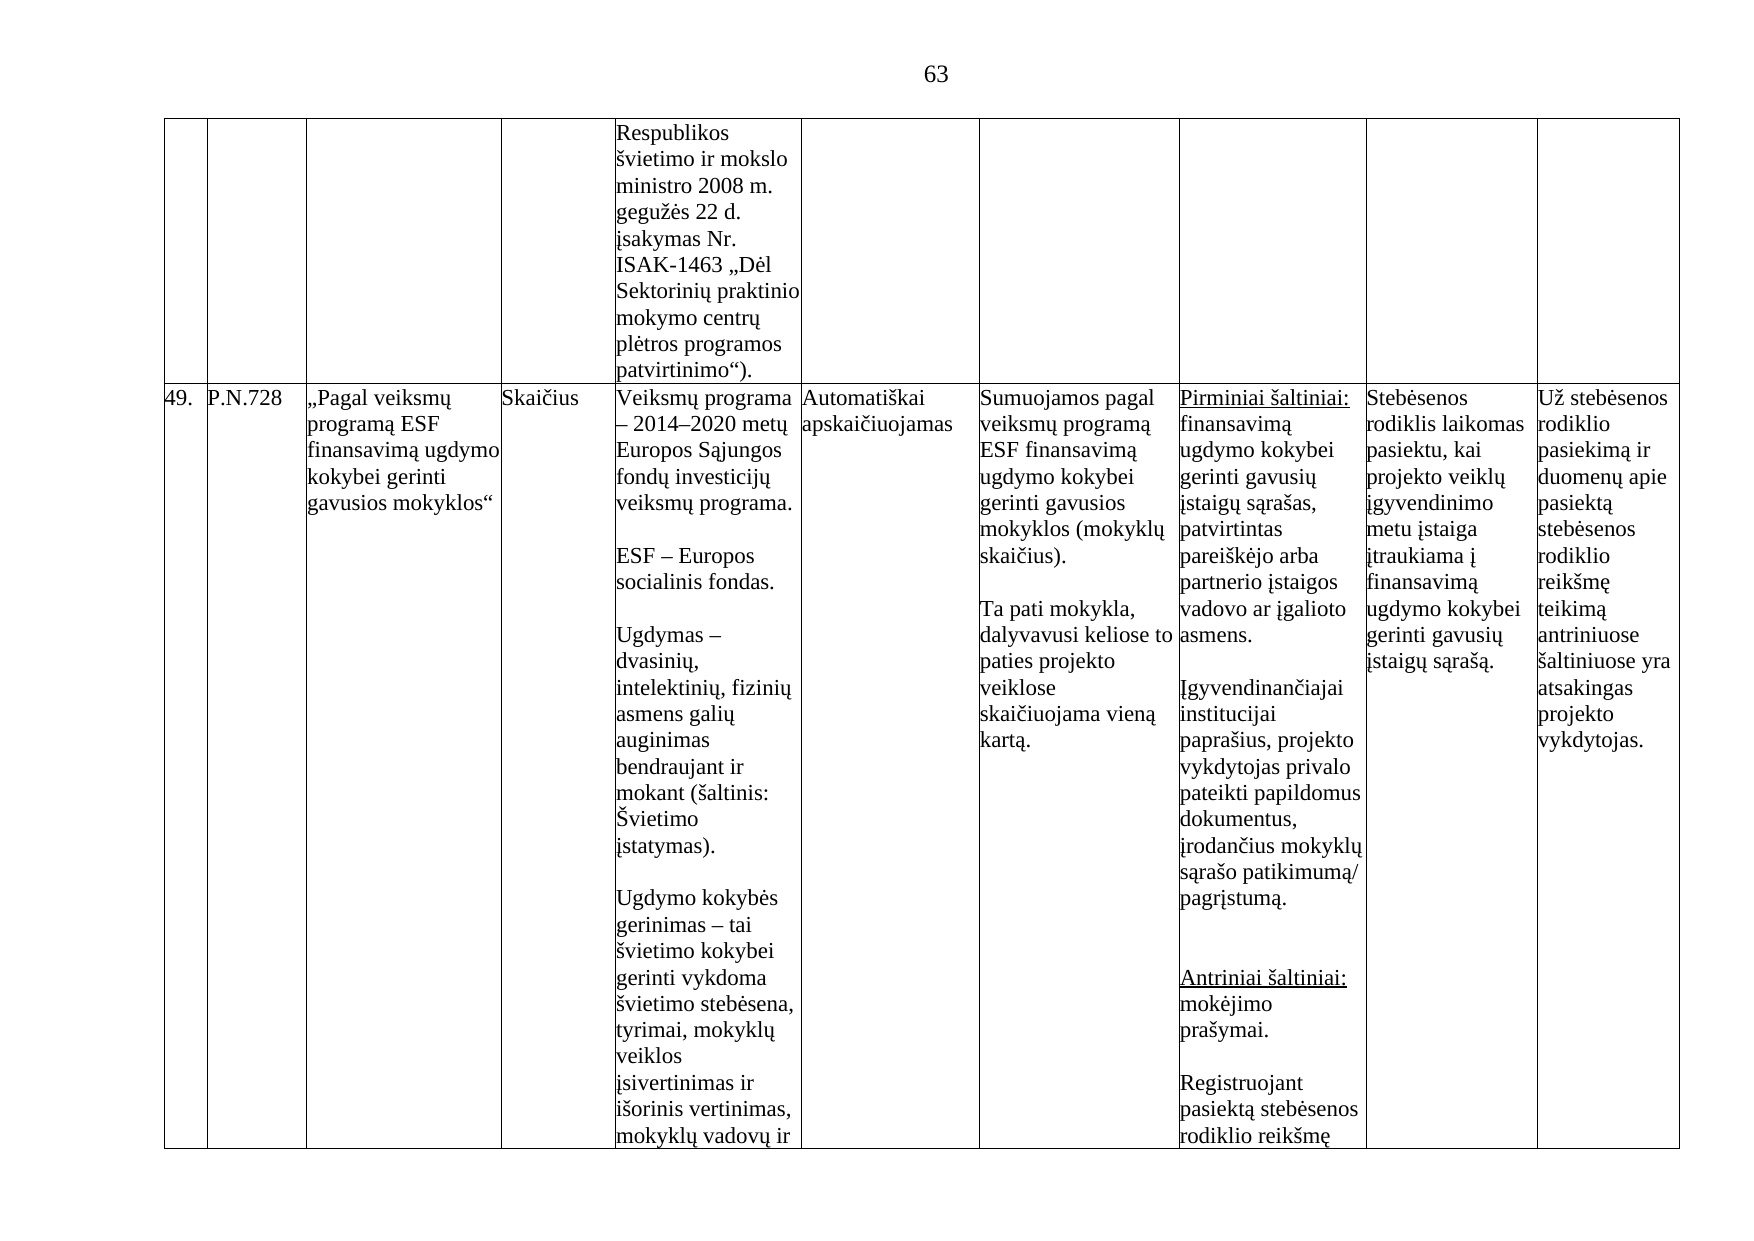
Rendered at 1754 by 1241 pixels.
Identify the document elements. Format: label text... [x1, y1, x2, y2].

table_cell Automatiškai apskaičiuojamas [802, 384, 979, 1148]
table_cell [502, 119, 615, 383]
table_cell P.N.728 [208, 384, 306, 1148]
table_cell [980, 119, 1179, 383]
table_cell [208, 119, 306, 383]
table_cell [307, 119, 501, 383]
table_cell [1180, 119, 1366, 383]
table_cell 49. [165, 384, 207, 1148]
table_cell Už stebėsenos rodiklio pasiekimą ir duomenų apie pasiektą stebėsenos rodiklio reikšmę teikimą antriniuose šaltiniuose yra atsakingas projekto vykdytojas. [1538, 384, 1679, 1148]
table_cell [1538, 119, 1679, 383]
table_cell Stebėsenos rodiklis laikomas pasiektu, kai projekto veiklų įgyvendinimo metu įstaiga įtraukiama į finansavimą ugdymo kokybei gerinti gavusių įstaigų sąrašą. [1367, 384, 1537, 1148]
table_cell Respublikos švietimo ir mokslo ministro 2008 m. gegužės 22 d. įsakymas Nr. ISAK-1463 „Dėl Sektorinių praktinio mokymo centrų plėtros programos patvirtinimo“). [616, 119, 801, 383]
table_cell [802, 119, 979, 383]
table_cell Sumuojamos pagal veiksmų programą ESF finansavimą ugdymo kokybei gerinti gavusios mokyklos (mokyklų skaičius). Ta pati mokykla, dalyvavusi keliose to paties projekto veiklose skaičiuojama vieną kartą. [980, 384, 1179, 1148]
table_cell [165, 119, 207, 383]
table_cell Skaičius [502, 384, 615, 1148]
table_cell Veiksmų programa – 2014–2020 metų Europos Sąjungos fondų investicijų veiksmų programa. ESF – Europos socialinis fondas. Ugdymas – dvasinių, intelektinių, fizinių asmens galių auginimas bendraujant ir mokant (šaltinis: Švietimo įstatymas). Ugdymo kokybės gerinimas – tai švietimo kokybei gerinti vykdoma švietimo stebėsena, tyrimai, mokyklų veiklos įsivertinimas ir išorinis vertinimas, mokyklų vadovų ir [616, 384, 801, 1148]
table_cell Pirminiai šaltiniai: finansavimą ugdymo kokybei gerinti gavusių įstaigų sąrašas, patvirtintas pareiškėjo arba partnerio įstaigos vadovo ar įgalioto asmens. Įgyvendinančiajai institucijai paprašius, projekto vykdytojas privalo pateikti papildomus dokumentus, įrodančius mokyklų sąrašo patikimumą/ pagrįstumą. Antriniai šaltiniai: mokėjimo prašymai. Registruojant pasiektą stebėsenos rodiklio reikšmę [1180, 384, 1366, 1148]
table_cell „Pagal veiksmų programą ESF finansavimą ugdymo kokybei gerinti gavusios mokyklos“ [307, 384, 501, 1148]
table_cell [1367, 119, 1537, 383]
